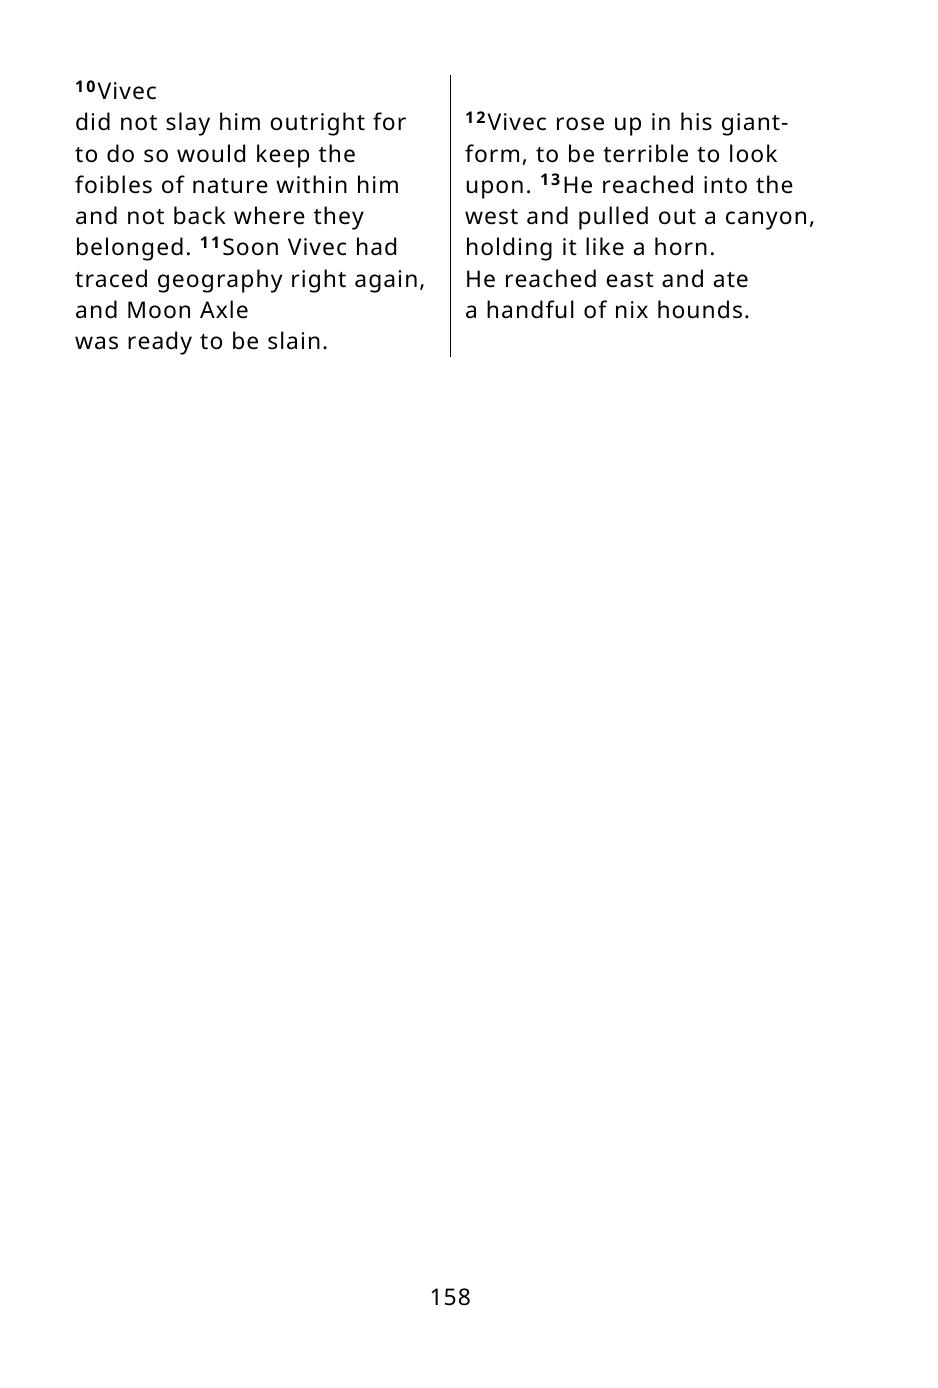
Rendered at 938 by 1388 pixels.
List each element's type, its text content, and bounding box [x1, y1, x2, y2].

text 10Vivec did not slay him outright for to do so would keep the foibles of nature within him and not back where they belonged. 11Soon Vivec had traced geography right again, and Moon Axle was ready to be slain. [75, 75, 435, 356]
text 12Vivec rose up in his giant-form, to be terrible to look upon. 13He reached into the west and pulled out a canyon, holding it like a horn. He reached east and ate a handful of nix hounds. [465, 106, 825, 325]
